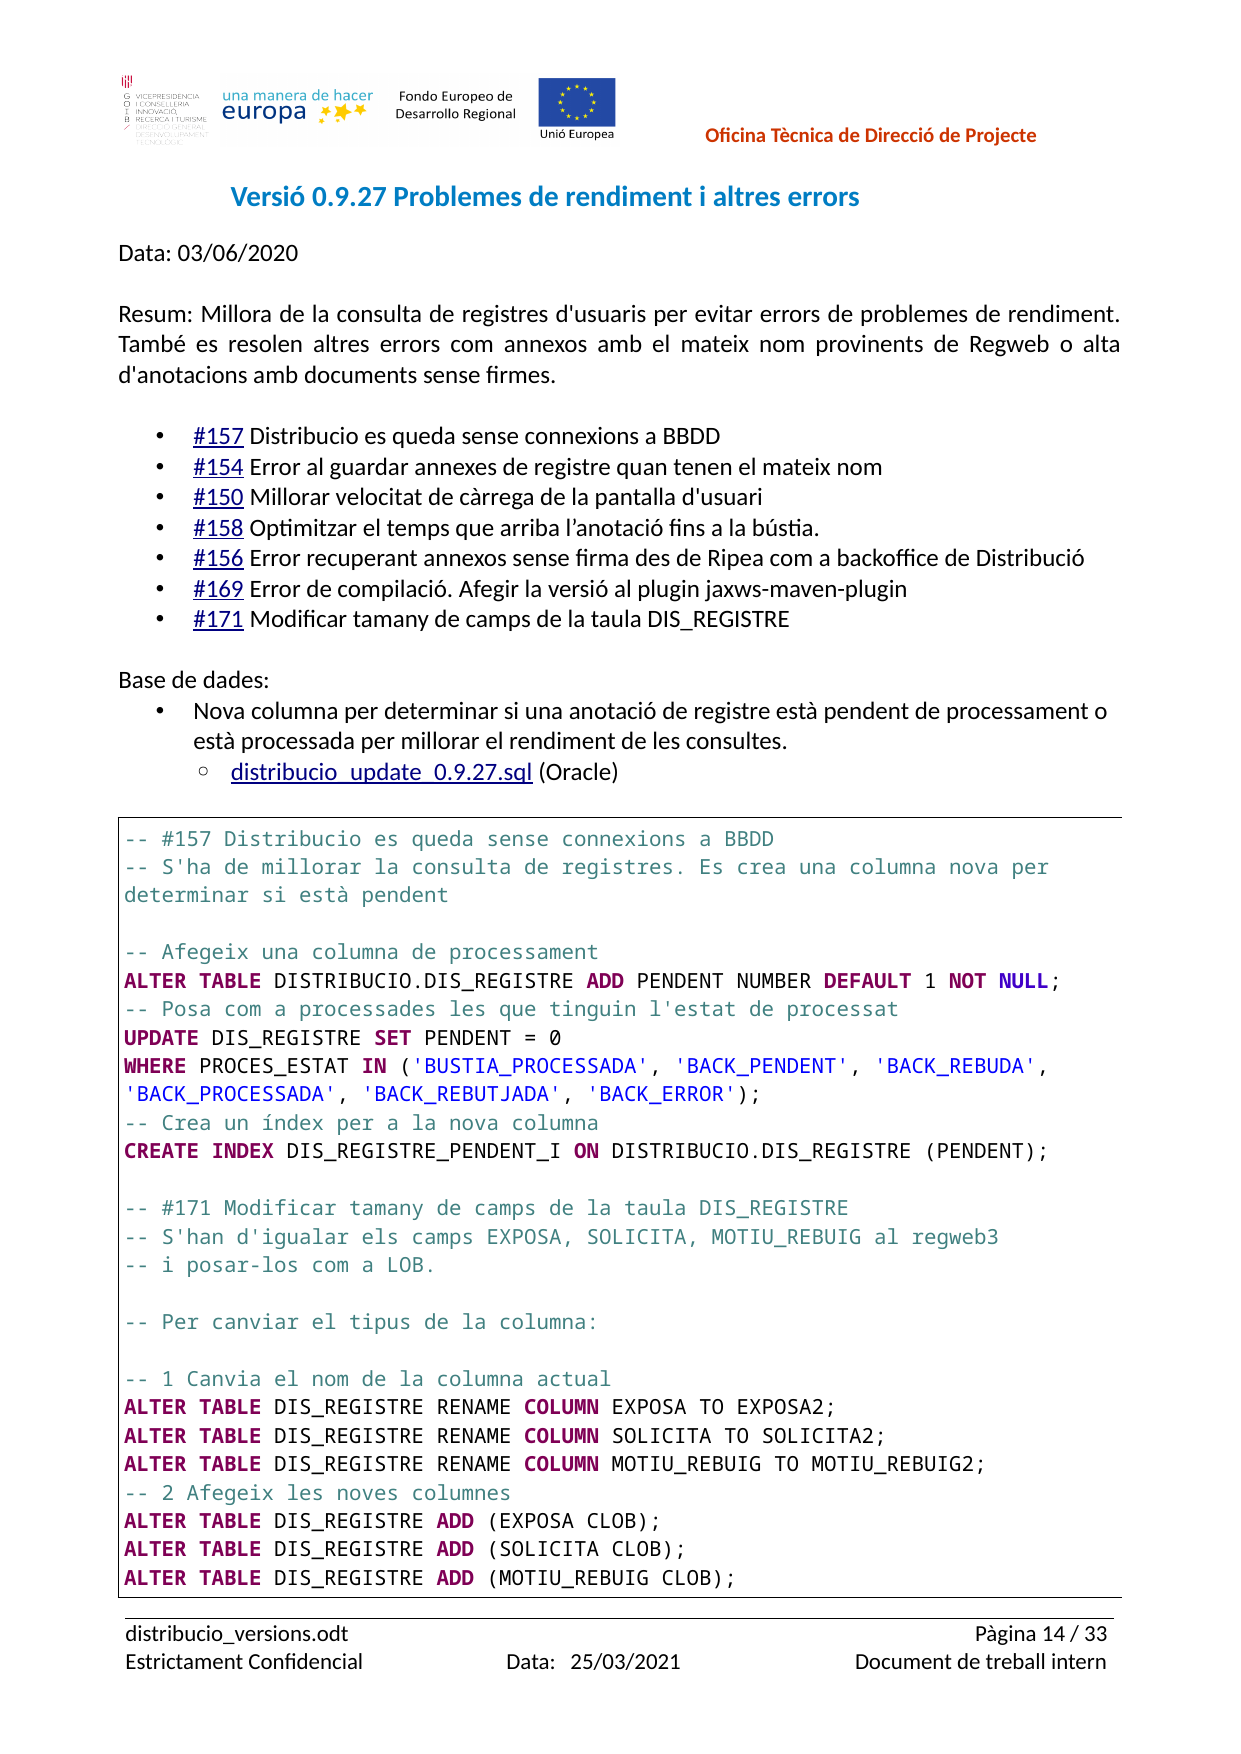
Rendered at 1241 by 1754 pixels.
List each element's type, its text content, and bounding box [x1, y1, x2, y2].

picture [118, 73, 213, 147]
text Resum: Millora de la consulta de registres d'usuaris per evitar errors de problemes de rendiment. També es resolen altres errors com annexos amb el mateix nom provinents de Regweb o alta d'anotacions amb documents sense firmes. [118, 298, 1122, 389]
text Data: 03/06/2020 [118, 237, 1122, 267]
list #150 Millorar velocitat de càrrega de la pantalla d'usuari [156, 481, 1122, 512]
list #156 Error recuperant annexos sense firma des de Ripea com a backoffice de Distribució [156, 542, 1122, 573]
list #169 Error de compilació. Afegir la versió al plugin jaxws-maven-plugin [156, 573, 1122, 603]
table_header -- #157 Distribucio es queda sense connexions a BBDD -- S'ha de millorar la consulta de registres. Es crea una columna nova per determinar si està pendent -- Afegeix una columna de processament ALTER TABLE DISTRIBUCIO.DIS_REGISTRE ADD PENDENT NUMBER DEFAULT 1 NOT NULL; -- Posa com a processades les que tinguin l'estat de processat UPDATE DIS_REGISTRE SET PENDENT = 0 WHERE PROCES_ESTAT IN ('BUSTIA_PROCESSADA', 'BACK_PENDENT', 'BACK_REBUDA', 'BACK_PROCESSADA', 'BACK_REBUTJADA', 'BACK_ERROR'); -- Crea un índex per a la nova columna CREATE INDEX DIS_REGISTRE_PENDENT_I ON DISTRIBUCIO.DIS_REGISTRE (PENDENT); -- #171 Modificar tamany de camps de la taula DIS_REGISTRE -- S'han d'igualar els camps EXPOSA, SOLICITA, MOTIU_REBUIG al regweb3 -- i posar-los com a LOB. -- Per canviar el tipus de la columna: -- 1 Canvia el nom de la columna actual ALTER TABLE DIS_REGISTRE RENAME COLUMN EXPOSA TO EXPOSA2; ALTER TABLE DIS_REGISTRE RENAME COLUMN SOLICITA TO SOLICITA2; ALTER TABLE DIS_REGISTRE RENAME COLUMN MOTIU_REBUIG TO MOTIU_REBUIG2; -- 2 Afegeix les noves columnes ALTER TABLE DIS_REGISTRE ADD (EXPOSA CLOB); ALTER TABLE DIS_REGISTRE ADD (SOLICITA CLOB); ALTER TABLE DIS_REGISTRE ADD (MOTIU_REBUIG CLOB); [119, 818, 1122, 1597]
list #158 Optimitzar el temps que arriba l’anotació fins a la bústia. [156, 512, 1122, 542]
picture [219, 73, 621, 147]
list Nova columna per determinar si una anotació de registre està pendent de processament o està processada per millorar el rendiment de les consultes. [156, 695, 1122, 756]
list #157 Distribucio es queda sense connexions a BBDD [156, 420, 1122, 451]
subtitle Versió 0.9.27 Problemes de rendiment i altres errors [153, 178, 1122, 213]
text Base de dades: [118, 664, 1122, 695]
list #154 Error al guardar annexes de registre quan tenen el mateix nom [156, 451, 1122, 481]
list distribucio_update_0.9.27.sql (Oracle) [193, 756, 1122, 786]
list #171 Modificar tamany de camps de la taula DIS_REGISTRE [156, 603, 1122, 634]
